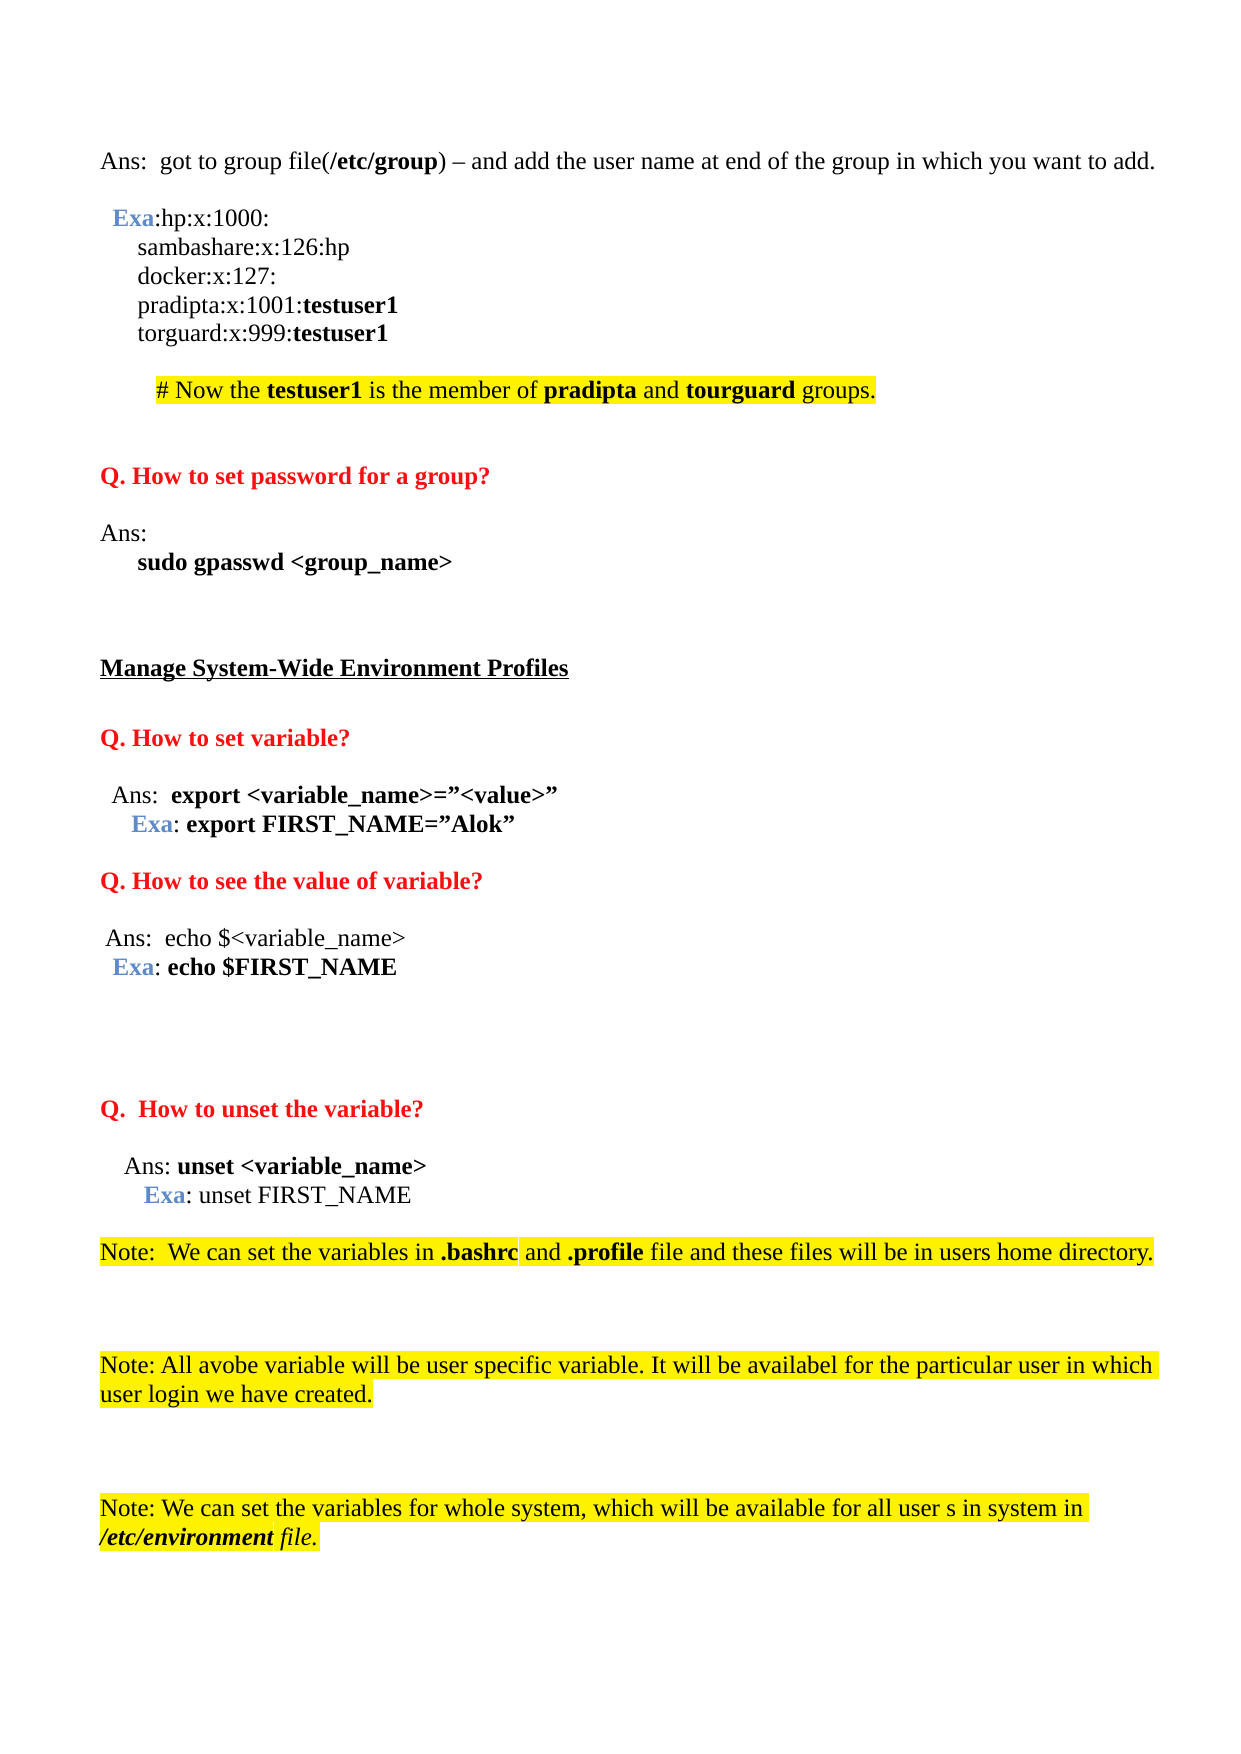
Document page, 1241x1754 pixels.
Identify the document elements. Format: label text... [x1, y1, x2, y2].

text Exa:hp:x:1000: [100, 203, 1198, 232]
text Note: All avobe variable will be user specific variable. It will be availabel for the particular user in which user login we have created. [100, 1351, 1198, 1408]
text Q. How to see the value of variable? [100, 866, 1198, 895]
text Q. How to unset the variable? [100, 1094, 1198, 1123]
text Ans: unset <variable_name> [100, 1151, 1198, 1180]
text Ans: got to group file(/etc/group) – and add the user name at end of the group in which you want to add. [100, 146, 1198, 175]
text Note: We can set the variables in .bashrc and .profile file and these files will be in users home directory. [100, 1237, 1198, 1266]
text sudo gpasswd <group_name> [100, 547, 1198, 576]
text pradipta:x:1001:testuser1 [100, 290, 1198, 318]
text Ans: echo $<variable_name> [100, 923, 1198, 952]
text Ans: export <variable_name>=”<value>” [100, 780, 1198, 809]
text Note: We can set the variables for whole system, which will be available for all user s in system in /etc/environment file. [100, 1493, 1198, 1551]
subtitle Manage System-Wide Environment Profiles [100, 653, 1198, 682]
text Exa: unset FIRST_NAME [100, 1180, 1198, 1208]
text Exa: export FIRST_NAME=”Alok” [100, 809, 1198, 838]
text Q. How to set password for a group? [100, 461, 1198, 490]
text Ans: [100, 518, 1198, 547]
text # Now the testuser1 is the member of pradipta and tourguard groups. [100, 376, 1198, 404]
text Exa: echo $FIRST_NAME [100, 952, 1198, 981]
text docker:x:127: [100, 261, 1198, 290]
text sambashare:x:126:hp [100, 232, 1198, 261]
text Q. How to set variable? [100, 723, 1198, 751]
text torguard:x:999:testuser1 [100, 318, 1198, 347]
